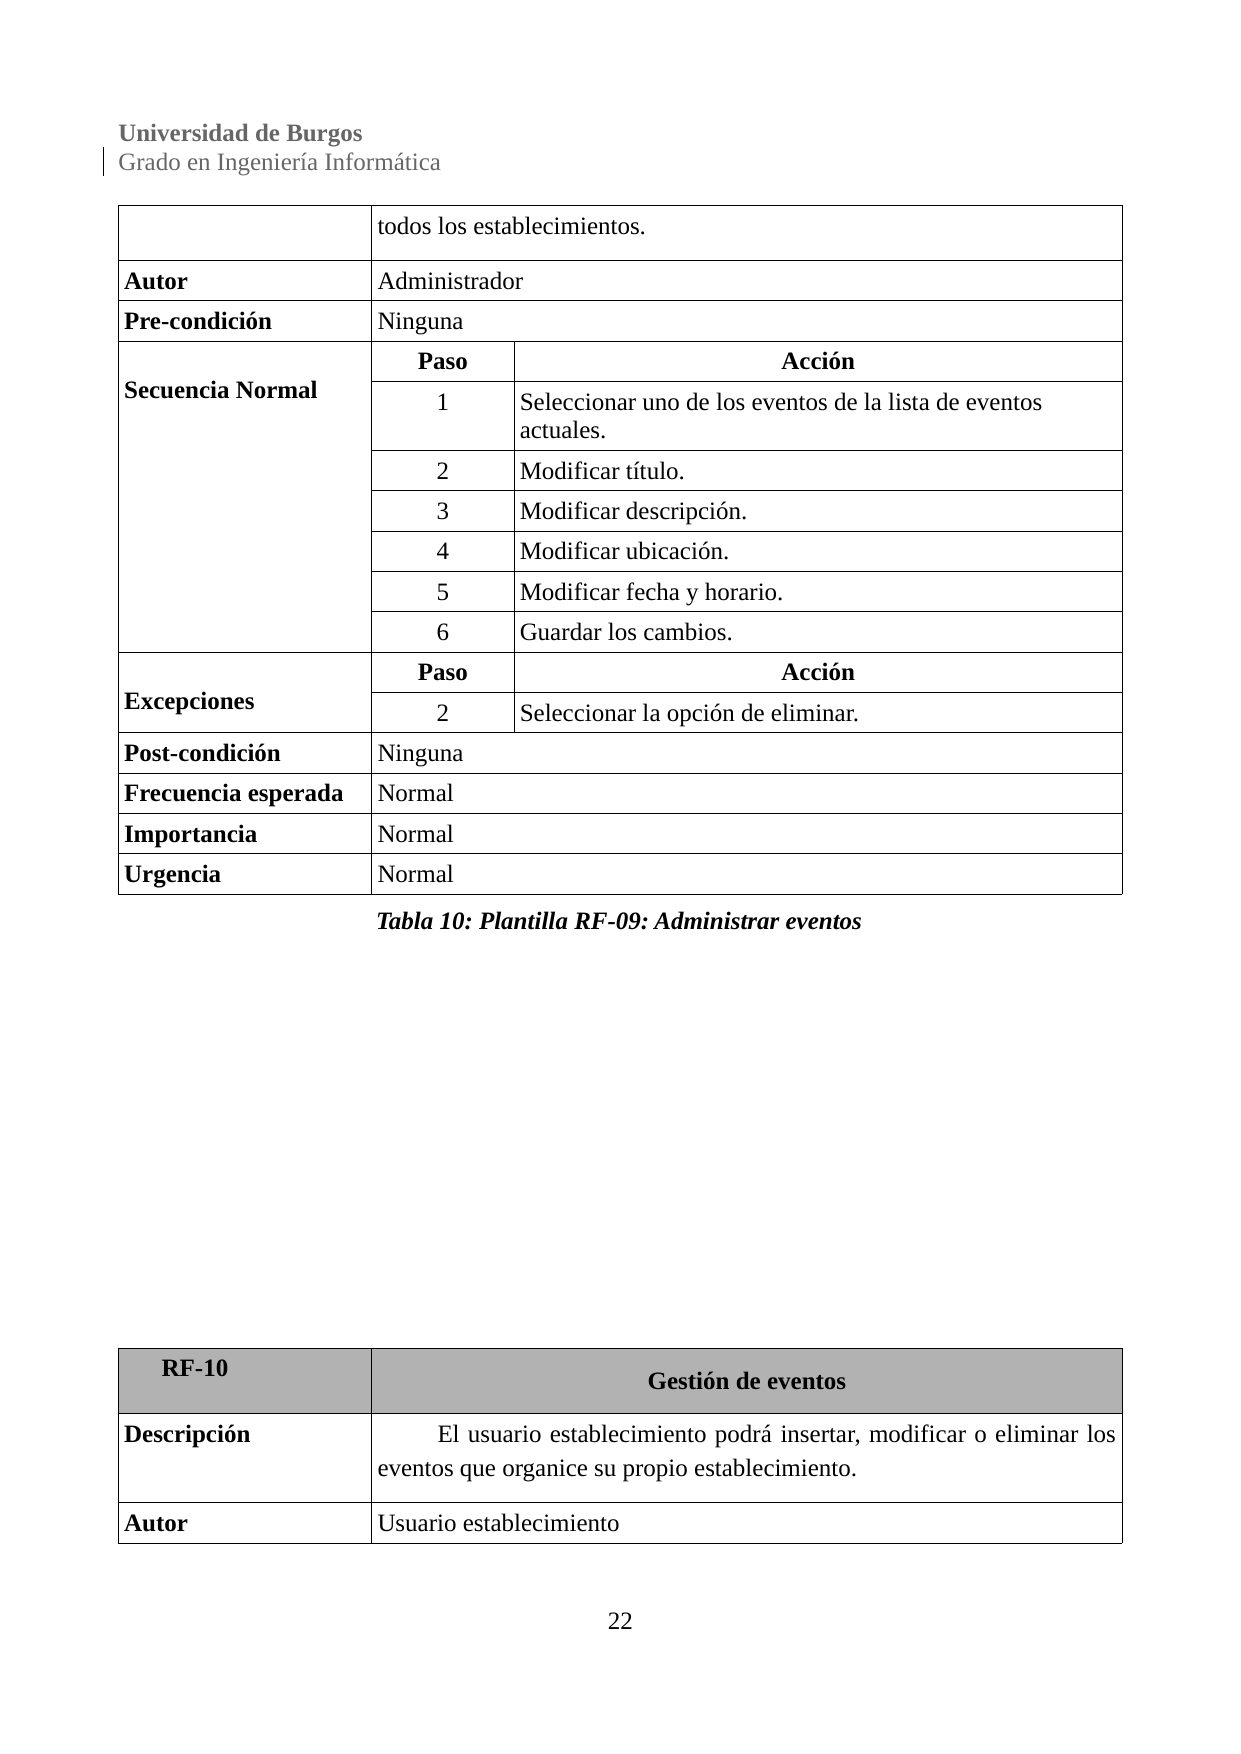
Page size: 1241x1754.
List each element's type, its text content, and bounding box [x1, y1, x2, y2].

table_cell Urgencia [119, 854, 371, 893]
table_header Gestión de eventos [372, 1349, 1122, 1413]
table_cell Acción [515, 342, 1122, 381]
table_cell Acción [515, 653, 1122, 692]
table_cell Pre-condición [119, 301, 371, 341]
table_cell Seleccionar uno de los eventos de la lista de eventos actuales. [515, 382, 1122, 450]
table_cell Modificar título. [515, 451, 1122, 490]
table_cell 3 [372, 491, 514, 531]
table_cell Seleccionar la opción de eliminar. [515, 693, 1122, 732]
table_cell Paso [372, 342, 514, 381]
table_cell Normal [372, 814, 1122, 853]
table_cell Modificar ubicación. [515, 532, 1122, 571]
table_cell Administrador [372, 261, 1122, 300]
table_cell Importancia [119, 814, 371, 853]
table_cell Guardar los cambios. [515, 612, 1122, 652]
table_cell Secuencia Normal [119, 342, 371, 652]
table_cell Paso [372, 653, 514, 692]
table_cell 1 [372, 382, 514, 450]
table_cell Frecuencia esperada [119, 774, 371, 813]
table_cell todos los establecimientos. [372, 206, 1122, 260]
table_cell Excepciones [119, 653, 371, 732]
table_cell Post-condición [119, 733, 371, 772]
table_cell Ninguna [372, 733, 1122, 772]
table_cell Autor [119, 261, 371, 300]
table_header [119, 1349, 371, 1413]
table_cell Usuario establecimiento [372, 1503, 1122, 1543]
table_cell Autor [119, 1503, 371, 1543]
table_cell Normal [372, 774, 1122, 813]
table_cell 2 [372, 693, 514, 732]
table_cell 2 [372, 451, 514, 490]
table_cell 4 [372, 532, 514, 571]
table_cell Ninguna [372, 301, 1122, 341]
table_cell 5 [372, 572, 514, 611]
table_cell Descripción [119, 1414, 371, 1502]
table_cell Normal [372, 854, 1122, 893]
text Tabla 10: Plantilla RF-09: Administrar eventos [118, 906, 1122, 935]
table_cell Modificar descripción. [515, 491, 1122, 531]
table_cell El usuario establecimiento podrá insertar, modificar o eliminar los eventos que organice su propio establecimiento. [372, 1414, 1122, 1502]
table_cell [119, 206, 371, 260]
table_cell Modificar fecha y horario. [515, 572, 1122, 611]
table_cell 6 [372, 612, 514, 652]
